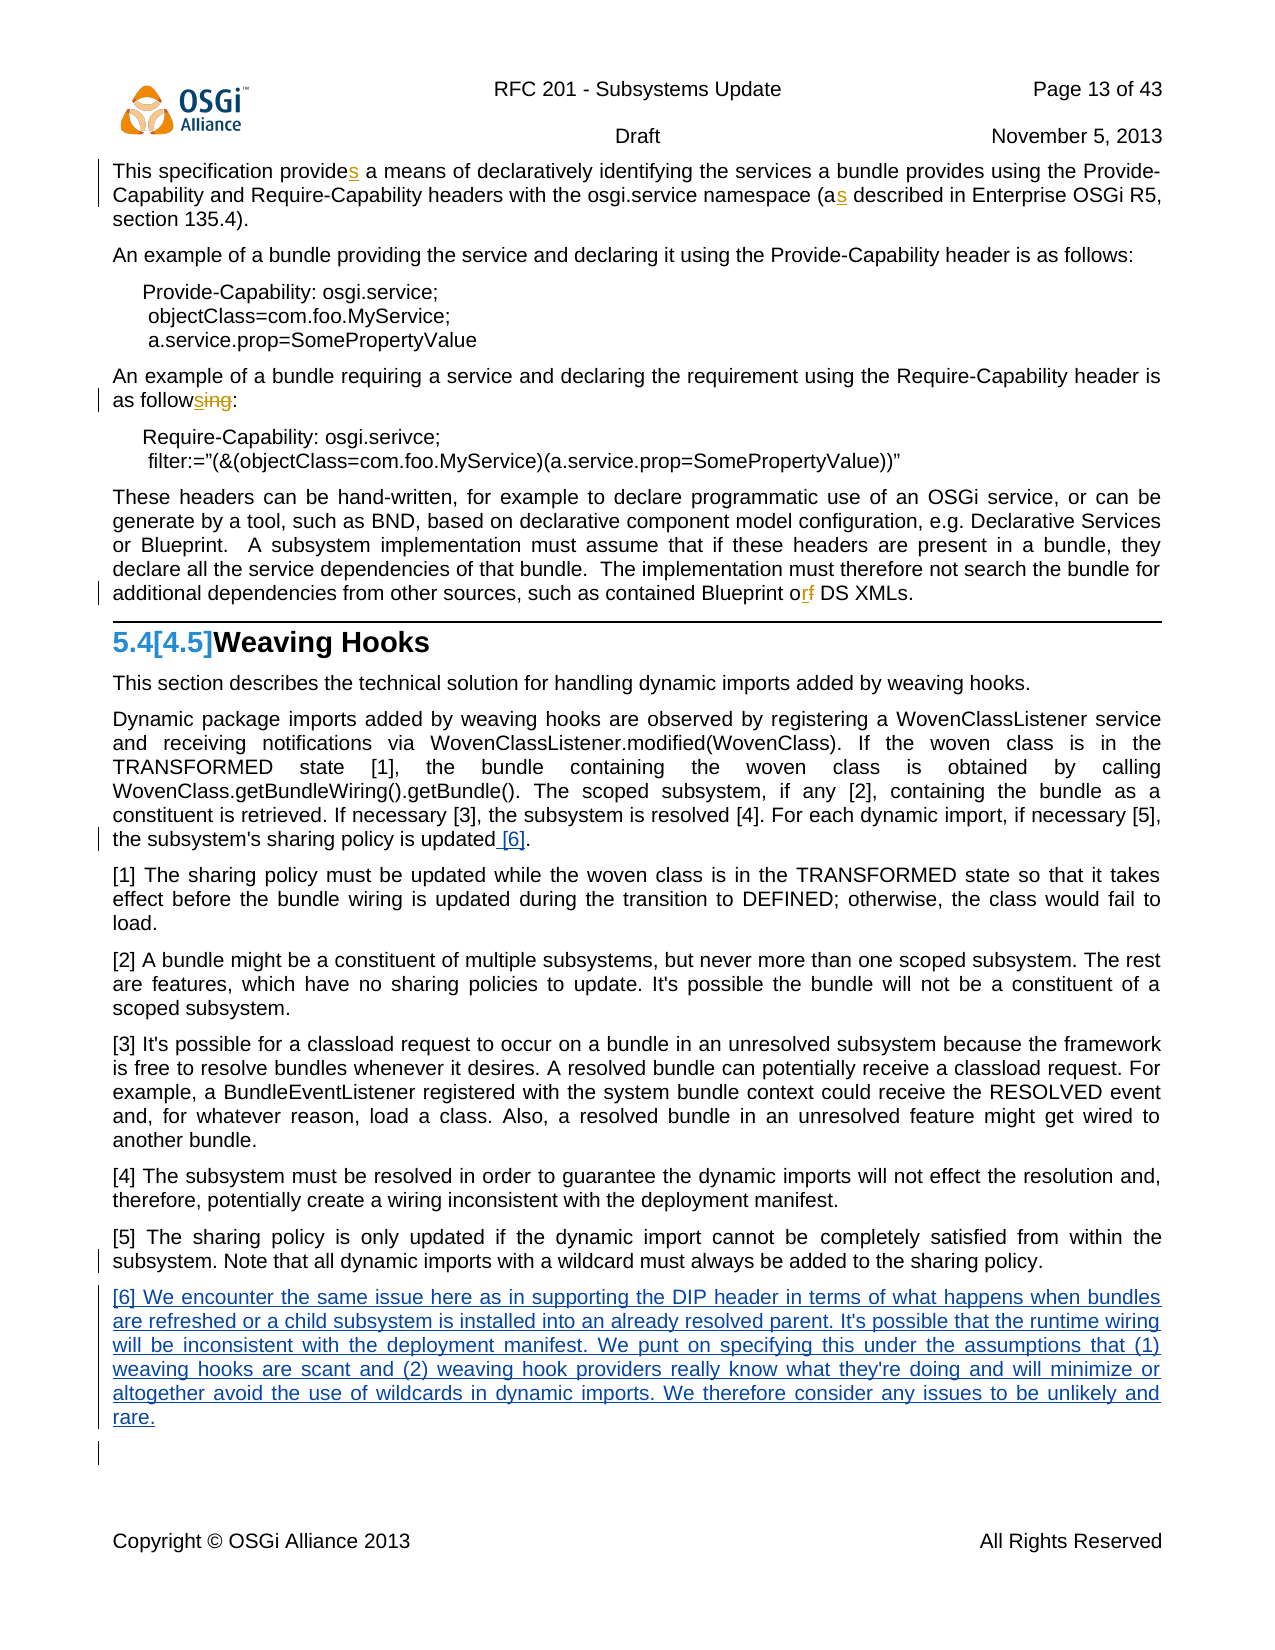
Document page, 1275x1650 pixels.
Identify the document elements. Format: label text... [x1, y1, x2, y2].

text [2] A bundle might be a constituent of multiple subsystems, but never more than one scoped subsystem. The rest are features, which have no sharing policies to update. It's possible the bundle will not be a constituent of a scoped subsystem. [112, 948, 1162, 1019]
text [1] The sharing policy must be updated while the woven class is in the TRANSFORMED state so that it takes effect before the bundle wiring is updated during the transition to DEFINED; otherwise, the class would fail to load. [112, 863, 1162, 935]
picture [113, 78, 257, 142]
text An example of a bundle providing the service and declaring it using the Provide-Capability header is as follows: [112, 243, 1162, 267]
text This section describes the technical solution for handling dynamic imports added by weaving hooks. [112, 671, 1162, 694]
text [4] The subsystem must be resolved in order to guarantee the dynamic imports will not effect the resolution and, therefore, potentially create a wiring inconsistent with the deployment manifest. [112, 1164, 1162, 1212]
text [3] It's possible for a classload request to occur on a bundle in an unresolved subsystem because the framework is free to resolve bundles whenever it desires. A resolved bundle can potentially receive a classload request. For example, a BundleEventListener registered with the system bundle context could receive the RESOLVED event and, for whatever reason, load a class. Also, a resolved bundle in an unresolved feature might get wired to another bundle. [112, 1032, 1162, 1152]
text Provide-Capability: osgi.service; objectClass=com.foo.MyService; a.service.prop=SomePropertyValue [142, 280, 1162, 352]
text [5] The sharing policy is only updated if the dynamic import cannot be completely satisfied from within the subsystem. Note that all dynamic imports with a wildcard must always be added to the sharing policy. [112, 1225, 1162, 1273]
text Dynamic package imports added by weaving hooks are observed by registering a WovenClassListener service and receiving notifications via WovenClassListener.modified(WovenClass). If the woven class is in the TRANSFORMED state [1], the bundle containing the woven class is obtained by calling WovenClass.getBundleWiring().getBundle(). The scoped subsystem, if any [2], containing the bundle as a constituent is retrieved. If necessary [3], the subsystem is resolved [4]. For each dynamic import, if necessary [5], the subsystem's sharing policy is updated [6]. [112, 707, 1162, 851]
text These headers can be hand-written, for example to declare programmatic use of an OSGi service, or can be generate by a tool, such as BND, based on declarative component model configuration, e.g. Declarative Services or Blueprint. A subsystem implementation must assume that if these headers are present in a bundle, they declare all the service dependencies of that bundle. The implementation must therefore not search the bundle for additional dependencies from other sources, such as contained Blueprint or DS XMLs. [112, 485, 1162, 605]
text An example of a bundle requiring a service and declaring the requirement using the Require-Capability header is as follows: [112, 364, 1162, 412]
text Require-Capability: osgi.serivce; filter:=”(&(objectClass=com.foo.MyService)(a.service.prop=SomePropertyValue))” [142, 424, 1162, 472]
text are refreshed or a child subsystem is installed into an already resolved parent. It's possible that the runtime wiring will be inconsistent with the deployment manifest. We punt on specifying this under the assumptions that (1) weaving hooks are scant and (2) weaving hook providers really know what they're doing and will minimize or altogether avoid the use of wildcards in dynamic imports. We therefore consider any issues to be unlikely and rare. [112, 1307, 1162, 1429]
text [6] We encounter the same issue here as in supporting the DIP header in terms of what happens when bundles [112, 1285, 1162, 1306]
subtitle Weaving Hooks [112, 622, 1162, 658]
text This specification provides a means of declaratively identifying the services a bundle provides using the Provide-Capability and Require-Capability headers with the osgi.service namespace (as described in Enterprise OSGi R5, section 135.4). [112, 159, 1162, 231]
